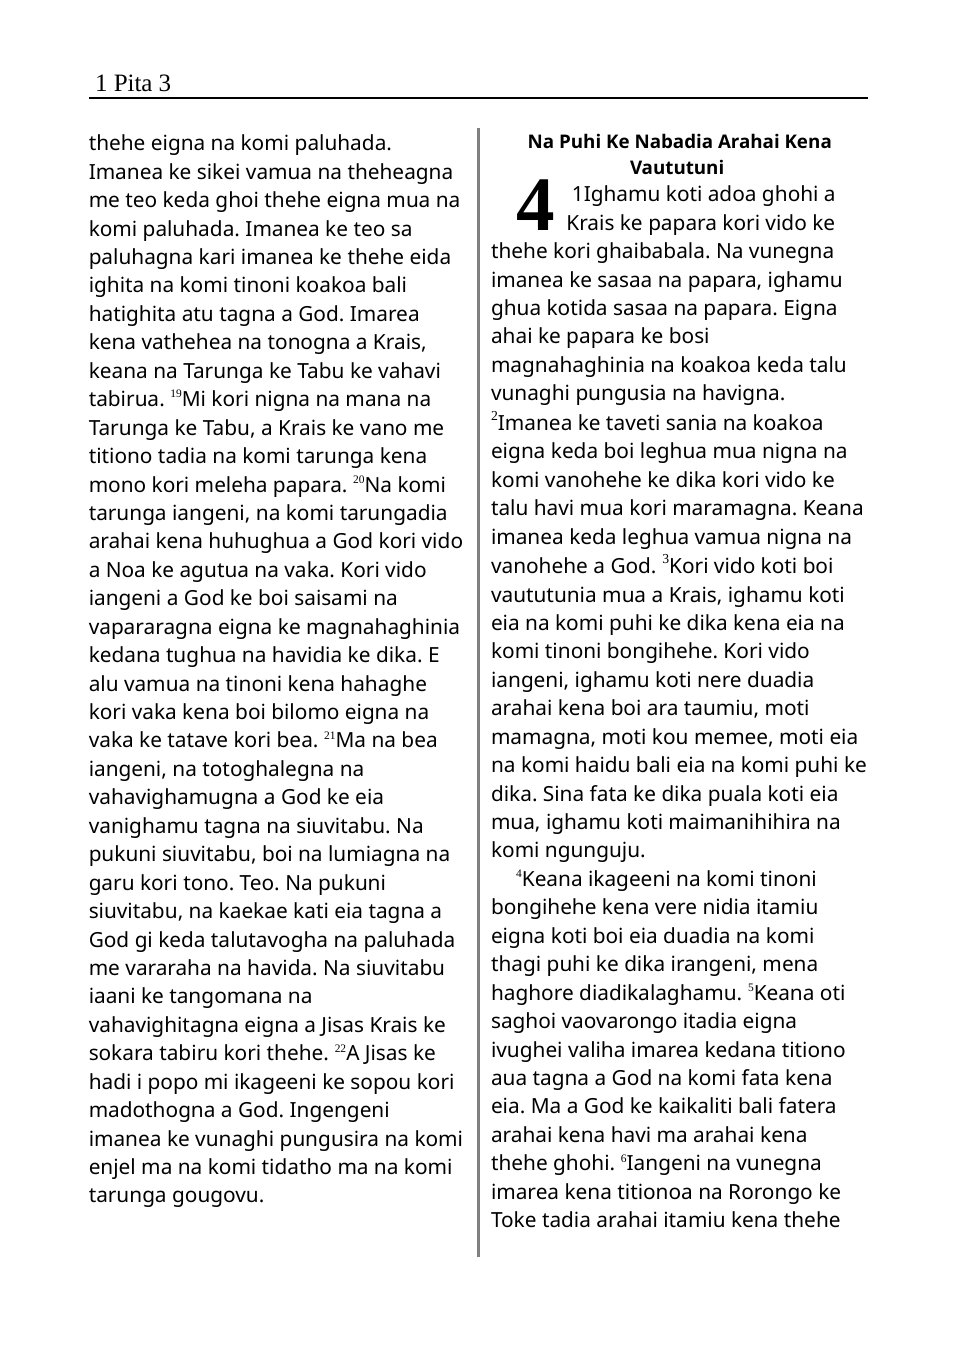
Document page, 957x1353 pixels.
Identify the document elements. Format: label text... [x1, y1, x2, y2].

text 4 1Ighamu koti adoa ghohi a Krais ke papara kori vido ke thehe kori ghaibabala. Na vunegna imanea ke sasaa na papara, ighamu ghua kotida sasaa na papara. Eigna ahai ke papara ke bosi magnahaghinia na koakoa keda talu vunaghi pungusia na havigna. 2Imanea ke taveti sania na koakoa eigna keda boi leghua mua nigna na komi vanohehe ke dika kori vido ke talu havi mua kori maramagna. Keana imanea keda leghua vamua nigna na vanohehe a God. 3Kori vido koti boi vaututunia mua a Krais, ighamu koti eia na komi puhi ke dika kena eia na komi tinoni bongihehe. Kori vido iangeni, ighamu koti nere duadia arahai kena boi ara taumiu, moti mamagna, moti kou memee, moti eia na komi haidu bali eia na komi puhi ke dika. Sina fata ke dika puala koti eia mua, ighamu koti maimanihihira na komi ngunguju. [491, 179, 868, 864]
text 4Keana ikageeni na komi tinoni bongihehe kena vere nidia itamiu eigna koti boi eia duadia na komi thagi puhi ke dika irangeni, mena haghore diadikalaghamu. 5Keana oti saghoi vaovarongo itadia eigna ivughei valiha imarea kedana titiono aua tagna a God na komi fata kena eia. Ma a God ke kaikaliti bali fatera arahai kena havi ma arahai kena thehe ghohi. 6Iangeni na vunegna imarea kena titionoa na Rorongo ke Toke tadia arahai itamiu kena thehe [491, 864, 868, 1234]
text thehe eigna na komi paluhada. Imanea ke sikei vamua na theheagna me teo keda ghoi thehe eigna mua na komi paluhada. Imanea ke teo sa paluhagna kari imanea ke thehe eida ighita na komi tinoni koakoa bali hatighita atu tagna a God. Imarea kena vathehea na tonogna a Krais, keana na Tarunga ke Tabu ke vahavi tabirua. 19Mi kori nigna na mana na Tarunga ke Tabu, a Krais ke vano me titiono tadia na komi tarunga kena mono kori meleha papara. 20Na komi tarunga iangeni, na komi tarungadia arahai kena huhughua a God kori vido a Noa ke agutua na vaka. Kori vido iangeni a God ke boi saisami na vapararagna eigna ke magnahaghinia kedana tughua na havidia ke dika. E alu vamua na tinoni kena hahaghe kori vaka kena boi bilomo eigna na vaka ke tatave kori bea. 21Ma na bea iangeni, na totoghalegna na vahavighamugna a God ke eia vanighamu tagna na siuvitabu. Na pukuni siuvitabu, boi na lumiagna na garu kori tono. Teo. Na pukuni siuvitabu, na kaekae kati eia tagna a God gi keda talutavogha na paluhada me vararaha na havida. Na siuvitabu iaani ke tangomana na vahavighitagna eigna a Jisas Krais ke sokara tabiru kori thehe. 22A Jisas ke hadi i popo mi ikageeni ke sopou kori madothogna a God. Ingengeni imanea ke vunaghi pungusira na komi enjel ma na komi tidatho ma na komi tarunga gougovu. [88, 128, 466, 1209]
text Na Puhi Ke Nabadia Arahai Kena Vaututuni [491, 128, 868, 179]
